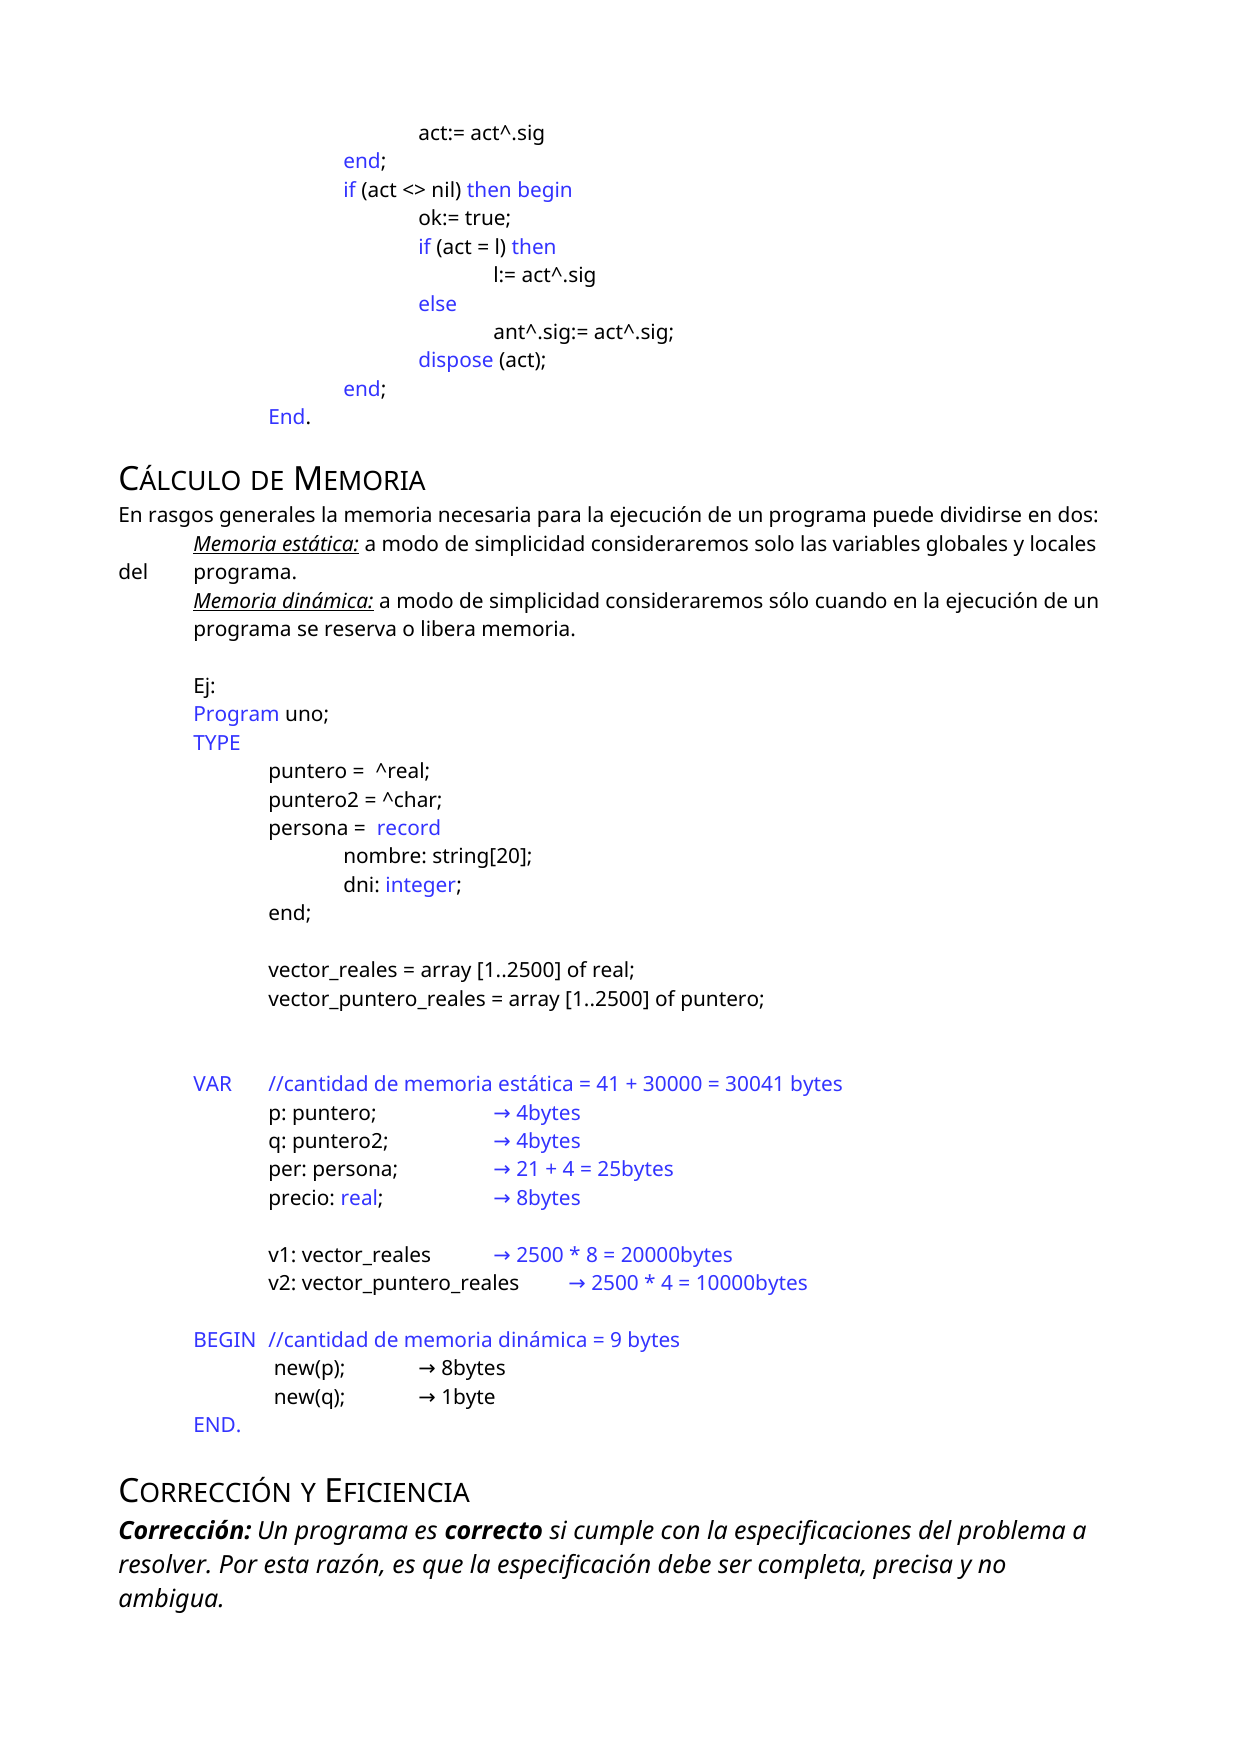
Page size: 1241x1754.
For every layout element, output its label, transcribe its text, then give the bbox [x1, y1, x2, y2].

text End. [118, 402, 1122, 431]
text Cálculo de Memoria [118, 455, 1122, 500]
text BEGIN //cantidad de memoria dinámica = 9 bytes [118, 1325, 1122, 1353]
text q: puntero2; → 4bytes [118, 1126, 1122, 1154]
text l:= act^.sig [118, 260, 1122, 289]
text end; [118, 374, 1122, 402]
text vector_reales = array [1..2500] of real; [118, 955, 1122, 984]
text Corrección: Un programa es correcto si cumple con la especificaciones del problema a resolver. Por esta razón, es que la especificación debe ser completa, precisa y no ambigua. [118, 1513, 1122, 1615]
text ant^.sig:= act^.sig; [118, 317, 1122, 346]
text end; [118, 898, 1122, 927]
text Program uno; [118, 699, 1122, 728]
text new(q); → 1byte [118, 1382, 1122, 1410]
text Memoria estática: a modo de simplicidad consideraremos solo las variables globales y locales del programa. [118, 529, 1122, 586]
text puntero2 = ^char; [118, 785, 1122, 813]
text v2: vector_puntero_reales → 2500 * 4 = 10000bytes [118, 1268, 1122, 1297]
text dispose (act); [118, 346, 1122, 374]
text Ej: [118, 671, 1122, 699]
text per: persona; → 21 + 4 = 25bytes [118, 1154, 1122, 1183]
text persona = record [118, 813, 1122, 842]
text dni: integer; [118, 870, 1122, 898]
text ok:= true; [118, 203, 1122, 232]
text TYPE [118, 728, 1122, 756]
text new(p); → 8bytes [118, 1353, 1122, 1382]
text precio: real; → 8bytes [118, 1183, 1122, 1211]
text nombre: string[20]; [118, 842, 1122, 870]
text else [118, 289, 1122, 317]
text v1: vector_reales → 2500 * 8 = 20000bytes [118, 1240, 1122, 1268]
text act:= act^.sig [118, 118, 1122, 147]
text En rasgos generales la memoria necesaria para la ejecución de un programa puede dividirse en dos: [118, 500, 1122, 529]
text Corrección y Eficiencia [118, 1467, 1122, 1513]
text p: puntero; → 4bytes [118, 1098, 1122, 1126]
text if (act = l) then [118, 232, 1122, 260]
text Memoria dinámica: a modo de simplicidad consideraremos sólo cuando en la ejecución de un programa se reserva o libera memoria. [118, 586, 1122, 643]
text END. [118, 1410, 1122, 1439]
text end; [118, 147, 1122, 175]
text if (act <> nil) then begin [118, 175, 1122, 203]
text vector_puntero_reales = array [1..2500] of puntero; [118, 984, 1122, 1012]
text puntero = ^real; [118, 756, 1122, 785]
text VAR //cantidad de memoria estática = 41 + 30000 = 30041 bytes [118, 1069, 1122, 1098]
